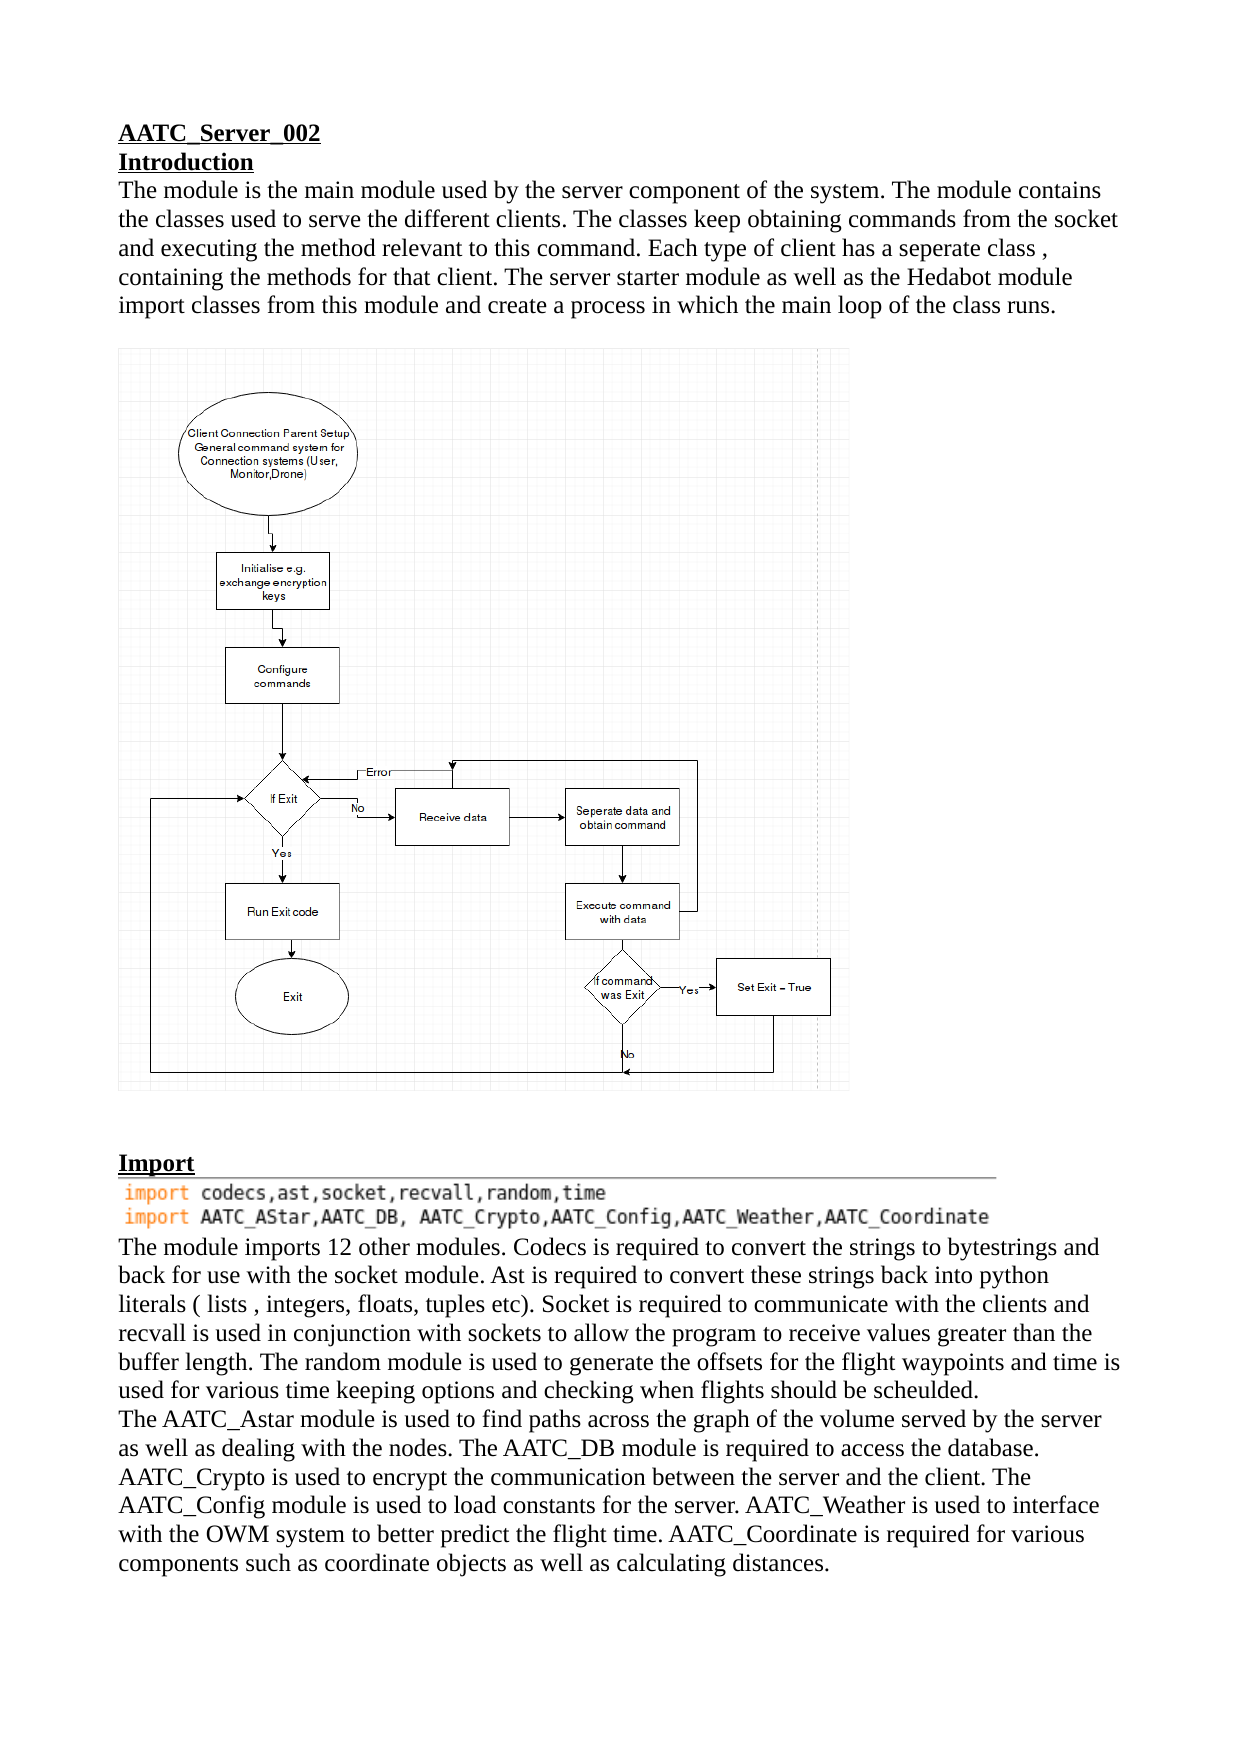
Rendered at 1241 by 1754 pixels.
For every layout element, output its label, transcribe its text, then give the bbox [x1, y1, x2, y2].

text The module imports 12 other modules. Codecs is required to convert the strings to bytestrings and back for use with the socket module. Ast is required to convert these strings back into python literals ( lists , integers, floats, tuples etc). Socket is required to communicate with the clients and recvall is used in conjunction with sockets to allow the program to receive values greater than the buffer length. The random module is used to generate the offsets for the flight waypoints and time is used for various time keeping options and checking when flights should be scheulded. [118, 1177, 1122, 1404]
text AATC_Server_002 [118, 118, 1122, 147]
picture [118, 348, 850, 1091]
text The AATC_Astar module is used to find paths across the graph of the volume served by the server as well as dealing with the nodes. The AATC_DB module is required to access the database. AATC_Crypto is used to encrypt the communication between the server and the client. The AATC_Config module is used to load constants for the server. AATC_Weather is used to interface with the OWM system to better predict the flight time. AATC_Coordinate is required for various components such as coordinate objects as well as calculating distances. [118, 1404, 1122, 1577]
text Import [118, 1148, 1122, 1177]
text The module is the main module used by the server component of the system. The module contains the classes used to serve the different clients. The classes keep obtaining commands from the socket and executing the method relevant to this command. Each type of client has a seperate class , containing the methods for that client. The server starter module as well as the Hedabot module import classes from this module and create a process in which the main loop of the class runs. [118, 176, 1122, 319]
picture [118, 1177, 997, 1232]
text Introduction [118, 147, 1122, 176]
